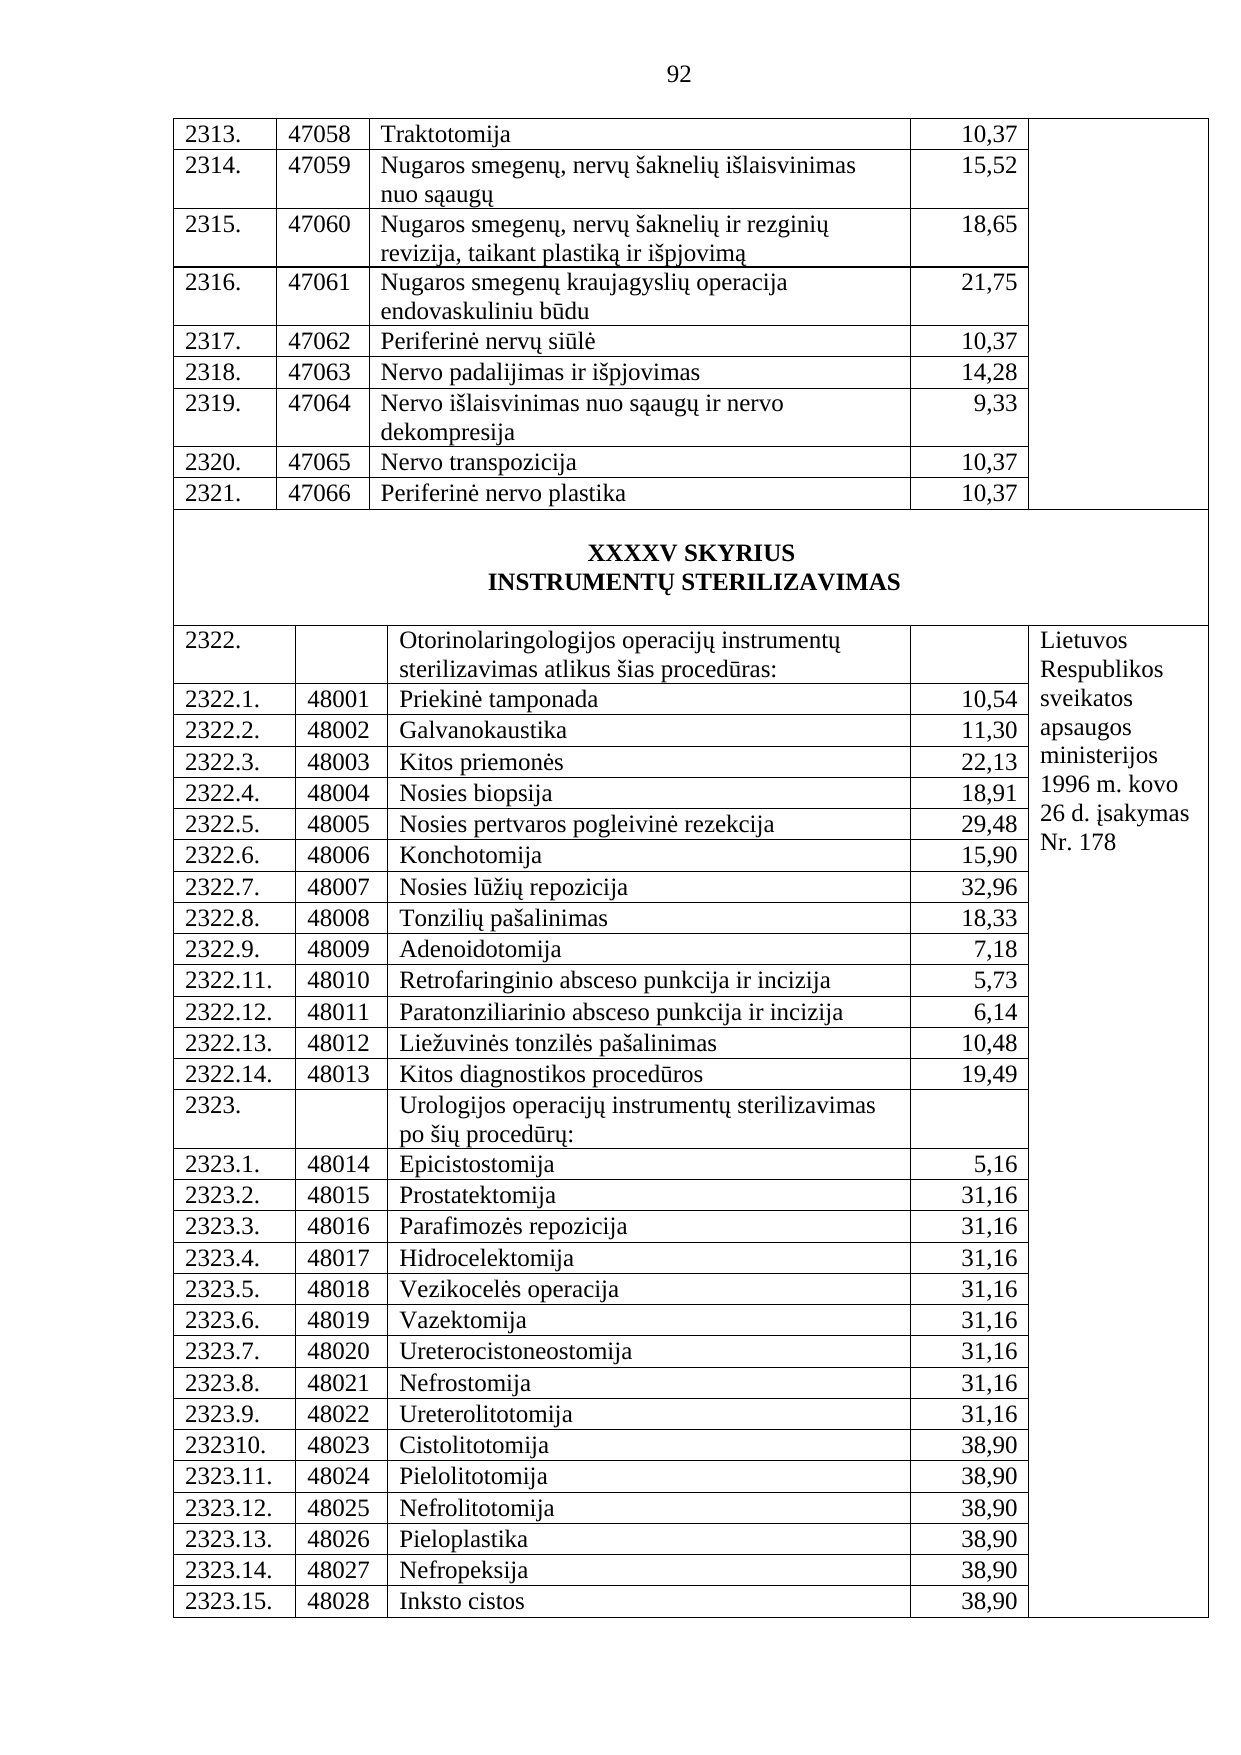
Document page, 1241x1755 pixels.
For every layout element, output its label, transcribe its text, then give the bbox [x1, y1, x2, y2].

table_cell 48023 [296, 1430, 387, 1460]
table_cell [1209, 1304, 1222, 1335]
table_cell 7,18 [911, 934, 1028, 964]
table_cell [1209, 325, 1222, 356]
table_cell 31,16 [911, 1305, 1028, 1335]
table_cell [1209, 625, 1222, 683]
table_cell 31,16 [911, 1399, 1028, 1429]
table_cell 2323.7. [174, 1336, 295, 1367]
table_cell Konchotomija [388, 840, 910, 871]
table_cell 38,90 [911, 1493, 1028, 1523]
table_cell 48008 [296, 903, 387, 933]
table_cell 47060 [277, 209, 369, 266]
table_cell 31,16 [911, 1274, 1028, 1304]
table_cell 18,33 [911, 903, 1028, 933]
table_cell 2323.1. [174, 1149, 295, 1179]
table_cell Tonzilių pašalinimas [388, 903, 910, 933]
table_cell 19,49 [911, 1059, 1028, 1089]
table_cell Cistolitotomija [388, 1430, 910, 1460]
table_cell 48003 [296, 747, 387, 777]
table_cell [1209, 208, 1222, 266]
table_cell 18,65 [911, 209, 1028, 266]
table_cell 21,75 [911, 268, 1028, 325]
table_cell Kitos priemonės [388, 747, 910, 777]
table_cell 2316. [174, 268, 276, 325]
table_cell [911, 626, 1028, 683]
table_cell Nugaros smegenų, nervų šaknelių išlaisvinimas nuo sąaugų [370, 150, 910, 208]
table_cell Priekinė tamponada [388, 684, 910, 714]
table_cell 48014 [296, 1149, 387, 1179]
table_cell [1209, 714, 1222, 746]
table_cell [1209, 1523, 1222, 1554]
table_cell 48015 [296, 1180, 387, 1210]
table_cell 2323.11. [174, 1461, 295, 1492]
table_cell [1209, 1492, 1222, 1523]
table_cell 2322.14. [174, 1059, 295, 1089]
table_cell 2319. [174, 389, 276, 446]
table_cell 2322.13. [174, 1028, 295, 1058]
table_cell Nugaros smegenų kraujagyslių operacija endovaskuliniu būdu [370, 268, 910, 325]
table_cell 2322.11. [174, 965, 295, 996]
table_cell 10,37 [911, 119, 1028, 149]
table_cell Inksto cistos [388, 1586, 910, 1617]
table_cell 2323. [174, 1090, 295, 1148]
table_cell 31,16 [911, 1211, 1028, 1242]
table_cell 2322. [174, 626, 295, 683]
table_cell 48022 [296, 1399, 387, 1429]
table_cell 47062 [277, 326, 369, 356]
table_cell 48018 [296, 1274, 387, 1304]
table_cell 11,30 [911, 715, 1028, 746]
table_cell [1209, 839, 1222, 871]
table_cell Kitos diagnostikos procedūros [388, 1059, 910, 1089]
table_cell 48011 [296, 997, 387, 1027]
table_cell 2322.6. [174, 840, 295, 871]
table_cell 48005 [296, 809, 387, 839]
table_cell 2318. [174, 357, 276, 387]
table_cell 48007 [296, 872, 387, 902]
table_cell 22,13 [911, 747, 1028, 777]
table_cell [296, 1090, 387, 1148]
table_cell 2323.15. [174, 1586, 295, 1617]
table_cell 2322.2. [174, 715, 295, 746]
table_cell 48016 [296, 1211, 387, 1242]
table_cell 2320. [174, 447, 276, 477]
table_cell Nefrolitotomija [388, 1493, 910, 1523]
table_cell Prostatektomija [388, 1180, 910, 1210]
table_cell 48013 [296, 1059, 387, 1089]
table_cell 14,28 [911, 357, 1028, 387]
table_cell Nefrostomija [388, 1368, 910, 1398]
table_cell Vezikocelės operacija [388, 1274, 910, 1304]
table_cell 48028 [296, 1586, 387, 1617]
table_cell [1209, 446, 1222, 477]
table_cell 2314. [174, 150, 276, 208]
table_cell [1209, 1210, 1222, 1242]
table_cell Traktotomija [370, 119, 910, 149]
table_cell 48010 [296, 965, 387, 996]
table_cell 48024 [296, 1461, 387, 1492]
table_cell Pieloplastika [388, 1524, 910, 1554]
table_cell 32,96 [911, 872, 1028, 902]
table_cell 2323.9. [174, 1399, 295, 1429]
table_cell 10,48 [911, 1028, 1028, 1058]
table_cell [1209, 1273, 1222, 1304]
table_cell Nervo transpozicija [370, 447, 910, 477]
table_cell 31,16 [911, 1243, 1028, 1273]
table_cell 2323.12. [174, 1493, 295, 1523]
table_cell Nosies biopsija [388, 778, 910, 808]
table_cell 2322.3. [174, 747, 295, 777]
table_cell 48026 [296, 1524, 387, 1554]
table_cell Ureterolitotomija [388, 1399, 910, 1429]
table_cell 38,90 [911, 1555, 1028, 1585]
table_cell 48027 [296, 1555, 387, 1585]
table_cell 232310. [174, 1430, 295, 1460]
table_cell [1209, 1242, 1222, 1273]
table_cell 47066 [277, 478, 369, 508]
table_cell Nefropeksija [388, 1555, 910, 1585]
table_cell 47061 [277, 268, 369, 325]
table_cell [1209, 388, 1222, 446]
table_cell 47063 [277, 357, 369, 387]
table_cell 48004 [296, 778, 387, 808]
table_cell Nervo padalijimas ir išpjovimas [370, 357, 910, 387]
table_cell [1209, 1058, 1222, 1089]
table_cell 2323.5. [174, 1274, 295, 1304]
table_cell [1209, 871, 1222, 902]
table_cell [1209, 118, 1222, 149]
table_cell Periferinė nervų siūlė [370, 326, 910, 356]
table_cell 10,37 [911, 478, 1028, 508]
table_cell [1209, 1367, 1222, 1398]
table_cell 48025 [296, 1493, 387, 1523]
table_cell 47065 [277, 447, 369, 477]
table_cell Adenoidotomija [388, 934, 910, 964]
table_cell 48006 [296, 840, 387, 871]
table_cell [1209, 746, 1222, 777]
table_cell Nervo išlaisvinimas nuo sąaugų ir nervo dekompresija [370, 389, 910, 446]
table_cell 2322.5. [174, 809, 295, 839]
table_cell [1209, 149, 1222, 208]
table_cell 48001 [296, 684, 387, 714]
table_cell 48012 [296, 1028, 387, 1058]
table_cell 38,90 [911, 1586, 1028, 1617]
table_cell Hidrocelektomija [388, 1243, 910, 1273]
table_cell Lietuvos Respublikos sveikatos apsaugos ministerijos 1996 m. kovo 26 d. įsakymas Nr. 178 [1029, 626, 1208, 1617]
table_cell 15,52 [911, 150, 1028, 208]
table_cell 47064 [277, 389, 369, 446]
table_cell [1209, 933, 1222, 964]
table_cell 10,54 [911, 684, 1028, 714]
table_cell Nosies lūžių repozicija [388, 872, 910, 902]
table_cell Paratonziliarinio absceso punkcija ir incizija [388, 997, 910, 1027]
table_cell 2322.7. [174, 872, 295, 902]
table_cell XXXXV SKYRIUS INSTRUMENTŲ STERILIZAVIMAS [174, 510, 1208, 624]
table_cell 29,48 [911, 809, 1028, 839]
table_cell [1209, 777, 1222, 808]
table_cell Retrofaringinio absceso punkcija ir incizija [388, 965, 910, 996]
table_cell [1209, 266, 1222, 325]
table_cell 47059 [277, 150, 369, 208]
table_cell 48021 [296, 1368, 387, 1398]
table_cell Nosies pertvaros pogleivinė rezekcija [388, 809, 910, 839]
table_cell 2315. [174, 209, 276, 266]
table_cell 10,37 [911, 326, 1028, 356]
table_cell [1209, 1398, 1222, 1429]
table_cell 2322.12. [174, 997, 295, 1027]
table_cell [1209, 1027, 1222, 1058]
table_cell 5,73 [911, 965, 1028, 996]
table_cell 9,33 [911, 389, 1028, 446]
table_cell 2323.2. [174, 1180, 295, 1210]
table_cell [1209, 996, 1222, 1027]
table_cell 6,14 [911, 997, 1028, 1027]
table_cell 47058 [277, 119, 369, 149]
table_cell [1209, 1089, 1222, 1148]
table_cell 2313. [174, 119, 276, 149]
table_cell Galvanokaustika [388, 715, 910, 746]
table_cell 2323.4. [174, 1243, 295, 1273]
table_cell 2323.3. [174, 1211, 295, 1242]
table_cell [1209, 509, 1222, 624]
table_cell 2323.8. [174, 1368, 295, 1398]
table_cell Ureterocistoneostomija [388, 1336, 910, 1367]
table_cell [1209, 1460, 1222, 1492]
table_cell Otorinolaringologijos operacijų instrumentų sterilizavimas atlikus šias procedūras: [388, 626, 910, 683]
table_cell Parafimozės repozicija [388, 1211, 910, 1242]
table_cell 48002 [296, 715, 387, 746]
table_cell 48020 [296, 1336, 387, 1367]
table_cell 18,91 [911, 778, 1028, 808]
table_cell 2322.9. [174, 934, 295, 964]
table_cell [1209, 1335, 1222, 1367]
table_cell [1209, 1179, 1222, 1210]
table_cell 2322.8. [174, 903, 295, 933]
table_cell 31,16 [911, 1368, 1028, 1398]
table_cell Liežuvinės tonzilės pašalinimas [388, 1028, 910, 1058]
table_cell 38,90 [911, 1524, 1028, 1554]
table_cell [1209, 964, 1222, 996]
table_cell 38,90 [911, 1461, 1028, 1492]
table_cell 31,16 [911, 1336, 1028, 1367]
table_cell Periferinė nervo plastika [370, 478, 910, 508]
table_cell Vazektomija [388, 1305, 910, 1335]
table_cell [1209, 477, 1222, 508]
table_cell [911, 1090, 1028, 1148]
table_cell 10,37 [911, 447, 1028, 477]
table_cell 15,90 [911, 840, 1028, 871]
table_cell 2322.1. [174, 684, 295, 714]
table_cell 48017 [296, 1243, 387, 1273]
table_cell [1209, 1148, 1222, 1179]
table_cell [296, 626, 387, 683]
table_cell 48019 [296, 1305, 387, 1335]
table_cell 2323.6. [174, 1305, 295, 1335]
table_cell Epicistostomija [388, 1149, 910, 1179]
table_cell [1209, 683, 1222, 714]
table_cell [1209, 902, 1222, 933]
table_cell 38,90 [911, 1430, 1028, 1460]
table_cell [1209, 1554, 1222, 1585]
table_cell Pielolitotomija [388, 1461, 910, 1492]
table_cell 2317. [174, 326, 276, 356]
table_cell Nugaros smegenų, nervų šaknelių ir rezginių revizija, taikant plastiką ir išpjovimą [370, 209, 910, 266]
table_cell Urologijos operacijų instrumentų sterilizavimas po šių procedūrų: [388, 1090, 910, 1148]
table_cell [1209, 1585, 1222, 1617]
table_cell 31,16 [911, 1180, 1028, 1210]
table_cell 48009 [296, 934, 387, 964]
table_cell 2321. [174, 478, 276, 508]
table_cell [1029, 119, 1208, 508]
table_cell 2323.13. [174, 1524, 295, 1554]
table_cell [1209, 808, 1222, 839]
table_cell 2323.14. [174, 1555, 295, 1585]
table_cell 2322.4. [174, 778, 295, 808]
table_cell [1209, 356, 1222, 387]
table_cell [1209, 1429, 1222, 1460]
table_cell 5,16 [911, 1149, 1028, 1179]
